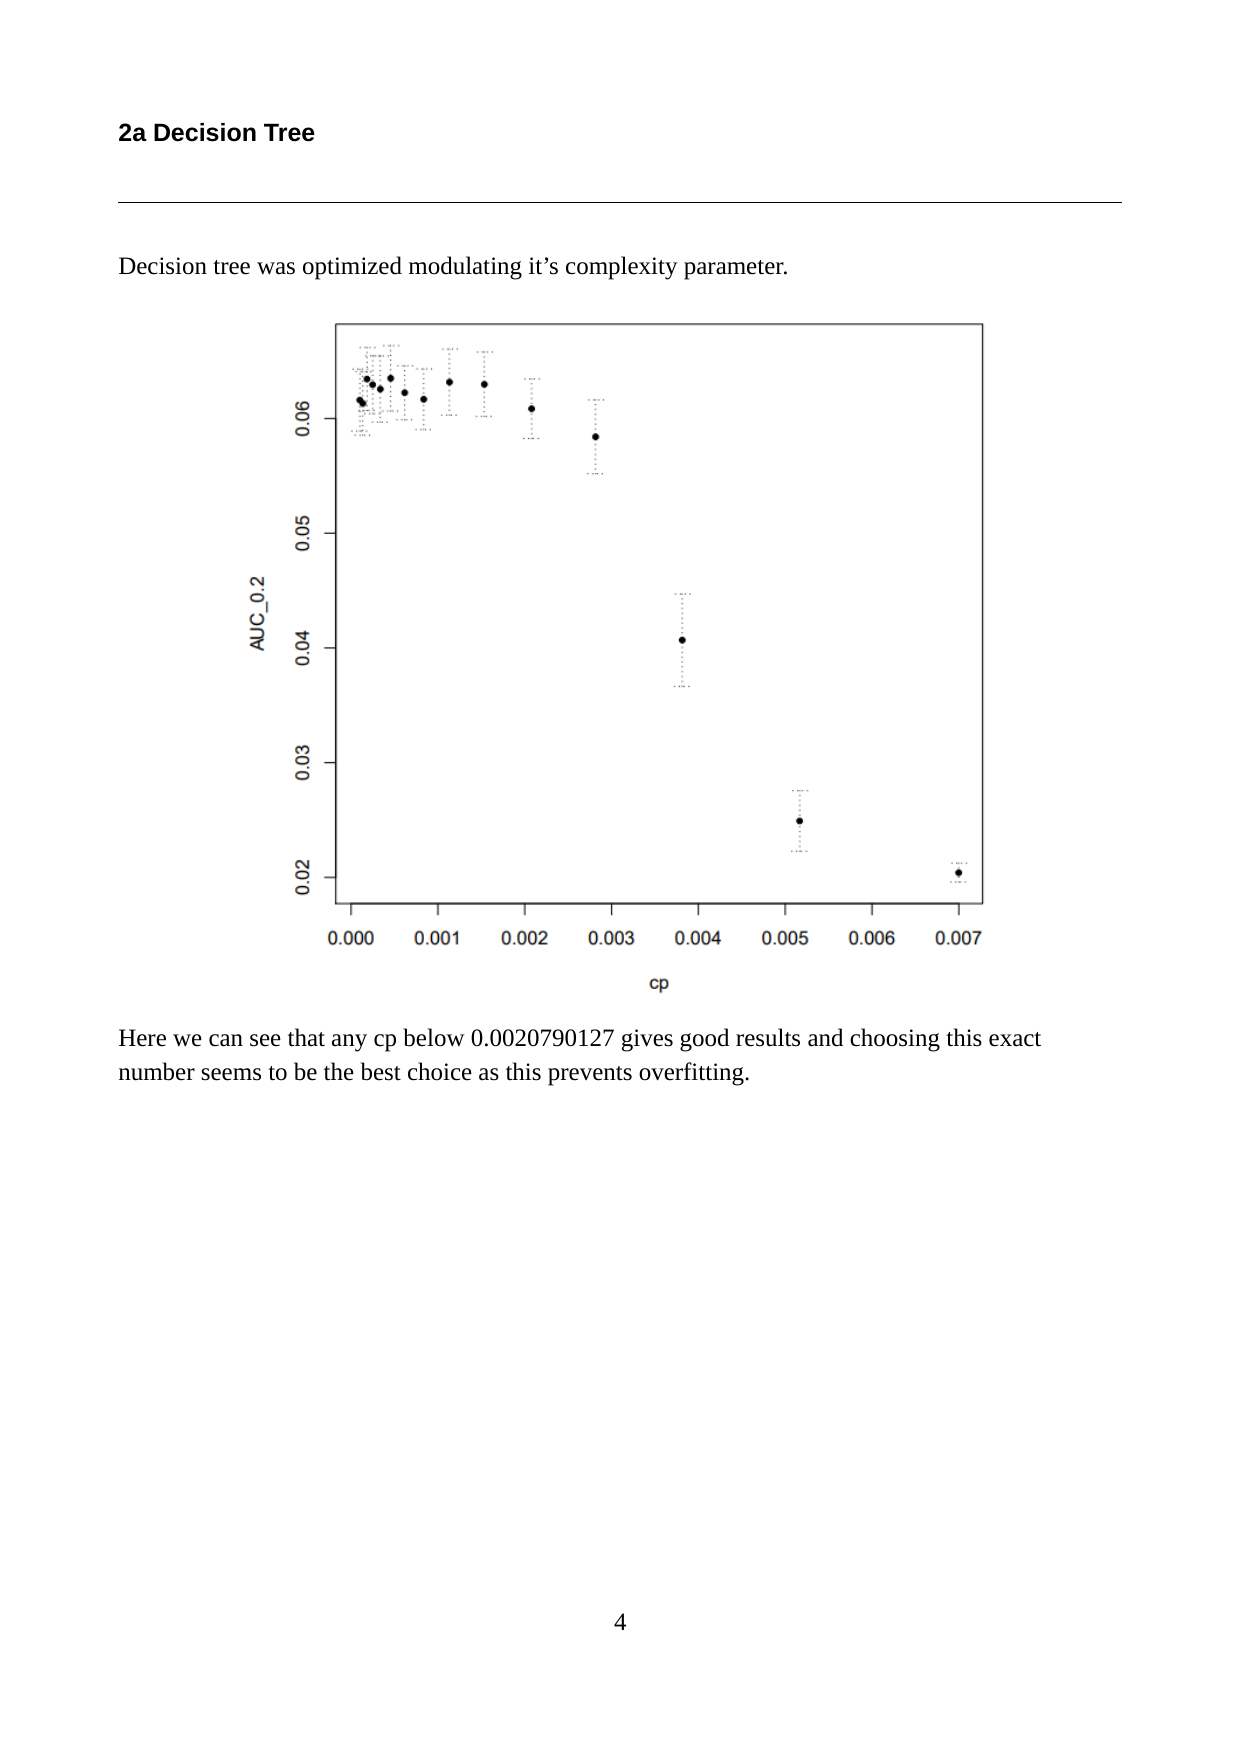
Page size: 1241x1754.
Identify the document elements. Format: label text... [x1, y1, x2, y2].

text Here we can see that any cp below 0.0020790127 gives good results and choosing this exact number seems to be the best choice as this prevents overfitting. [118, 1023, 1122, 1086]
text Decision tree was optimized modulating it’s complexity parameter. [118, 251, 1122, 280]
picture [245, 300, 995, 1003]
text 2a Decision Tree [118, 118, 1122, 147]
